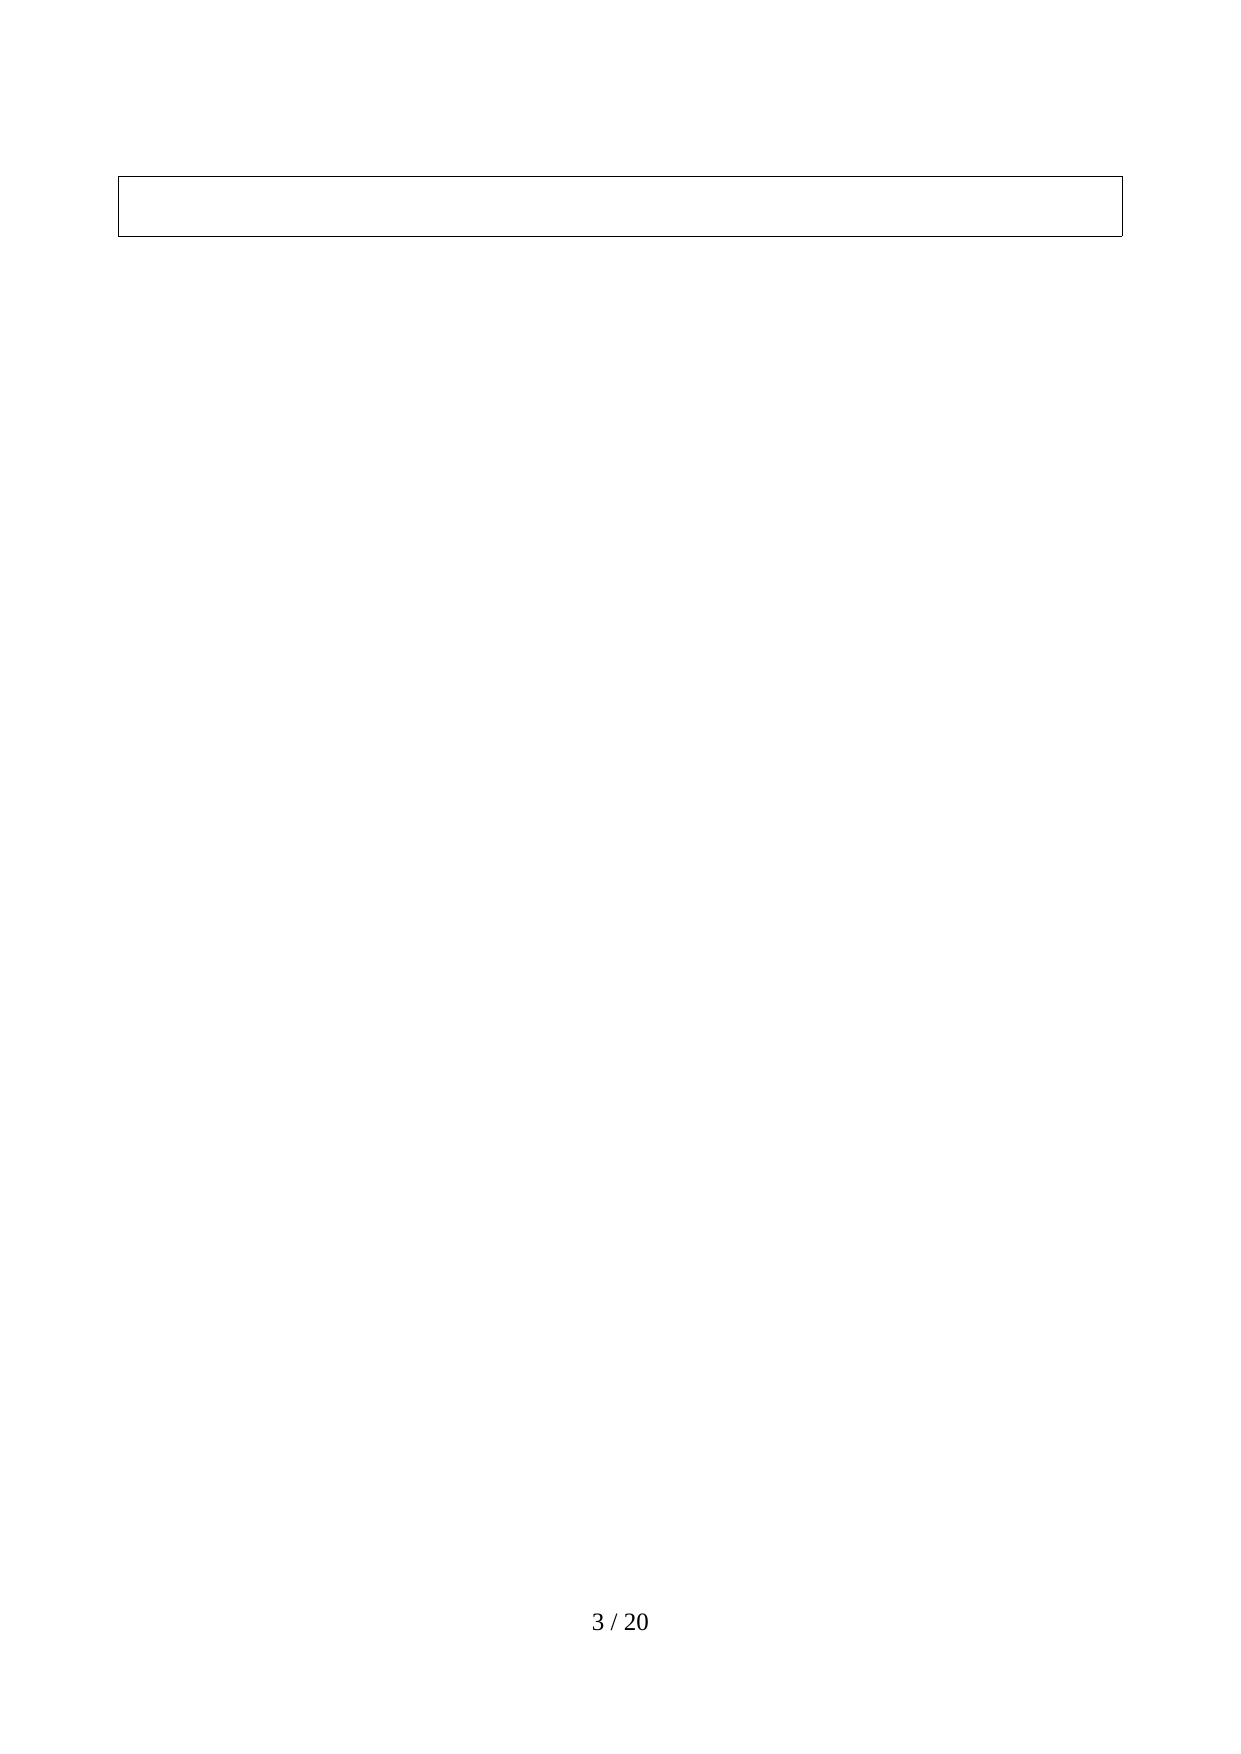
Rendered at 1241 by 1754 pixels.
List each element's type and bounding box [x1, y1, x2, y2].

table_cell [119, 177, 247, 236]
table_cell [247, 177, 1122, 236]
